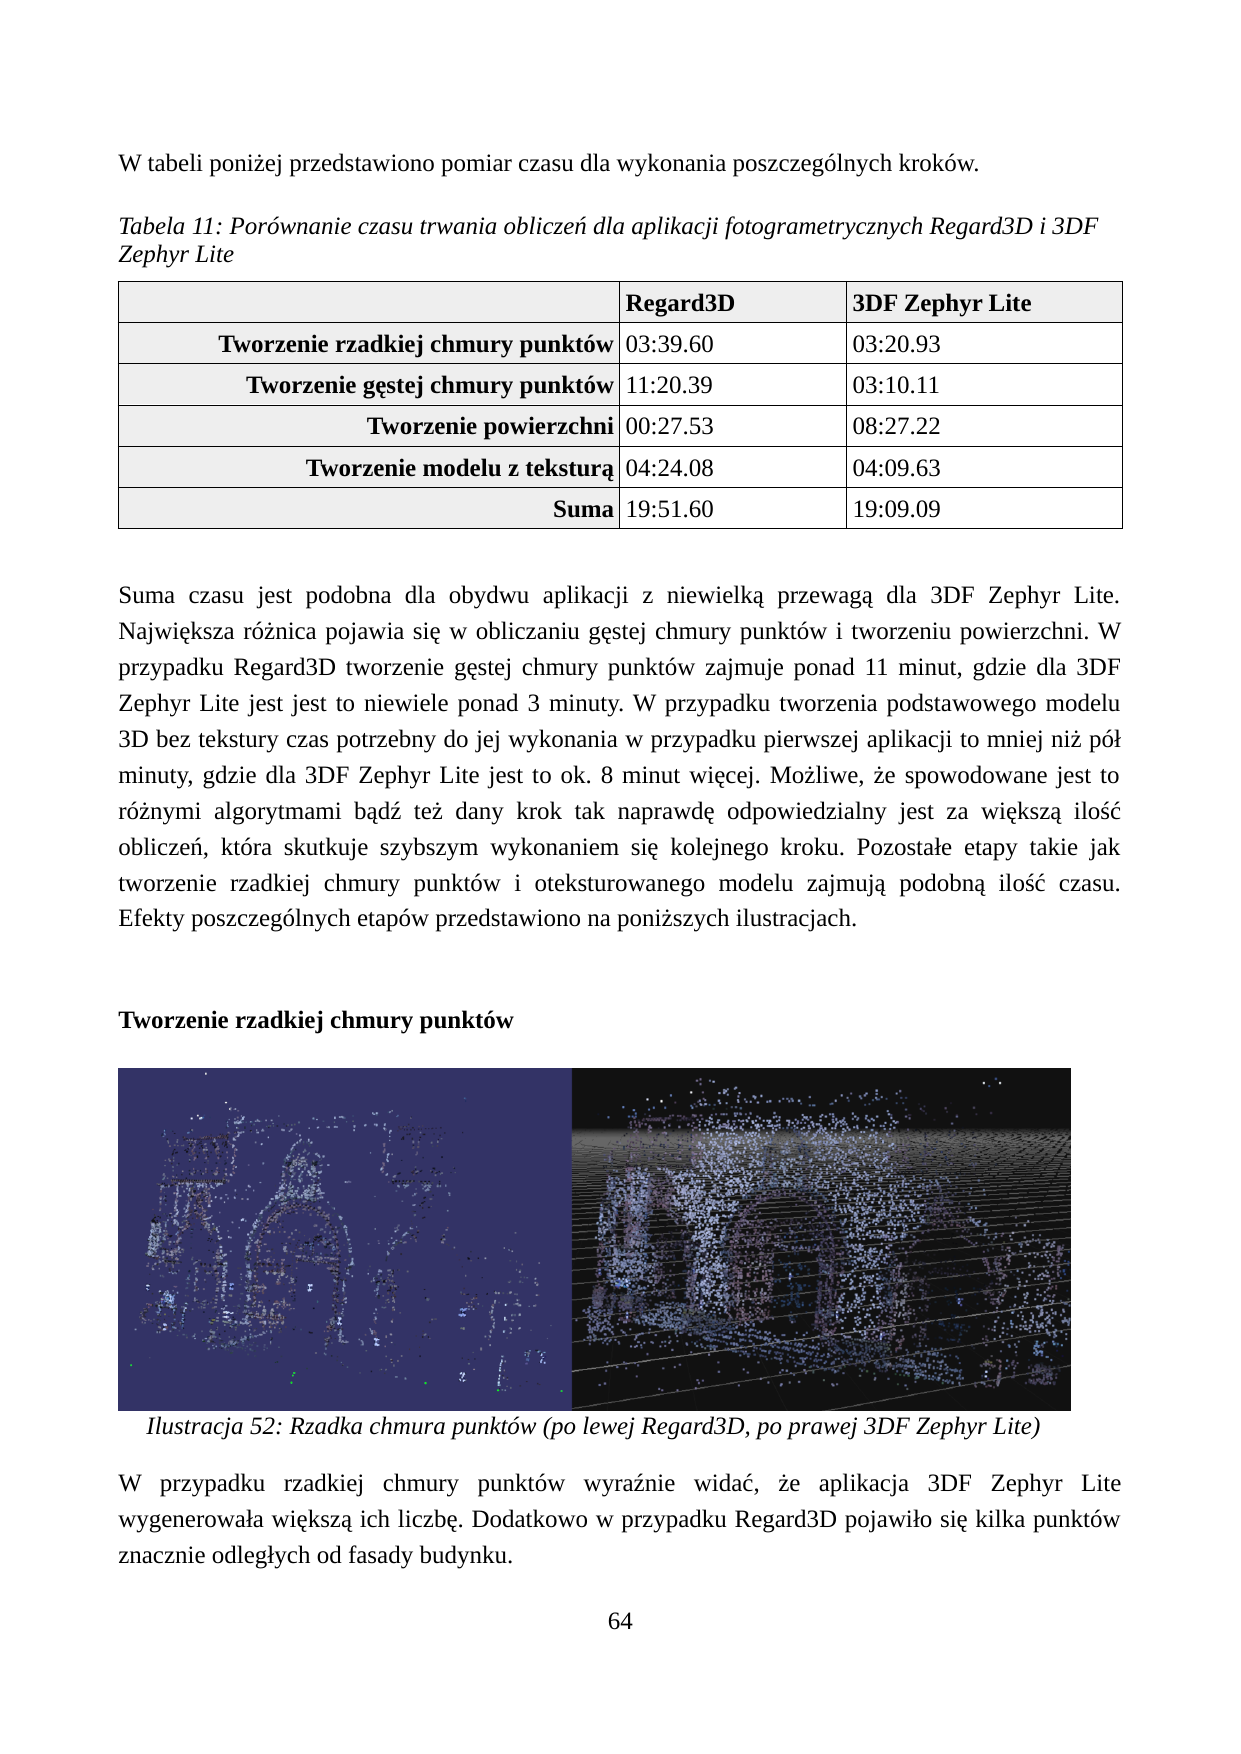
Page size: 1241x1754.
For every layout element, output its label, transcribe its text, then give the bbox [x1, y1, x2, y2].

table_cell Tworzenie rzadkiej chmury punktów [119, 323, 619, 363]
table_cell Tworzenie gęstej chmury punktów [119, 364, 619, 404]
table_cell 19:09.09 [847, 488, 1122, 528]
table_cell 03:20.93 [847, 323, 1122, 363]
text Suma czasu jest podobna dla obydwu aplikacji z niewielką przewagą dla 3DF Zephyr Lite. Największa różnica pojawia się w obliczaniu gęstej chmury punktów i tworzeniu powierzchni. W przypadku Regard3D tworzenie gęstej chmury punktów zajmuje ponad 11 minut, gdzie dla 3DF Zephyr Lite jest jest to niewiele ponad 3 minuty. W przypadku tworzenia podstawowego modelu 3D bez tekstury czas potrzebny do jej wykonania w przypadku pierwszej aplikacji to mniej niż pół minuty, gdzie dla 3DF Zephyr Lite jest to ok. 8 minut więcej. Możliwe, że spowodowane jest to różnymi algorytmami bądź też dany krok tak naprawdę odpowiedzialny jest za większą ilość obliczeń, która skutkuje szybszym wykonaniem się kolejnego kroku. Pozostałe etapy takie jak tworzenie rzadkiej chmury punktów i oteksturowanego modelu zajmują podobną ilość czasu. Efekty poszczególnych etapów przedstawiono na poniższych ilustracjach. [118, 580, 1122, 932]
text Tabela 11: Porównanie czasu trwania obliczeń dla aplikacji fotogrametrycznych Regard3D i 3DF Zephyr Lite [118, 211, 1122, 268]
text Tworzenie rzadkiej chmury punktów [118, 1005, 1122, 1034]
table_cell Tworzenie modelu z teksturą [119, 447, 619, 487]
table_cell 04:24.08 [620, 447, 846, 487]
table_cell Tworzenie powierzchni [119, 406, 619, 446]
table_header [119, 282, 619, 322]
table_cell 03:39.60 [620, 323, 846, 363]
text W przypadku rzadkiej chmury punktów wyraźnie widać, że aplikacja 3DF Zephyr Lite wygenerowała większą ich liczbę. Dodatkowo w przypadku Regard3D pojawiło się kilka punktów znacznie odległych od fasady budynku. [118, 1468, 1122, 1569]
table_cell 19:51.60 [620, 488, 846, 528]
table_cell Suma [119, 488, 619, 528]
picture [118, 1068, 1071, 1411]
table_cell 00:27.53 [620, 406, 846, 446]
table_cell 04:09.63 [847, 447, 1122, 487]
table_header Regard3D [620, 282, 846, 322]
table_cell 11:20.39 [620, 364, 846, 404]
text W tabeli poniżej przedstawiono pomiar czasu dla wykonania poszczególnych kroków. [118, 148, 1122, 176]
table_cell 03:10.11 [847, 364, 1122, 404]
text Ilustracja 52: Rzadka chmura punktów (po lewej Regard3D, po prawej 3DF Zephyr Lite) [118, 1411, 1071, 1439]
table_cell 08:27.22 [847, 406, 1122, 446]
table_header 3DF Zephyr Lite [847, 282, 1122, 322]
